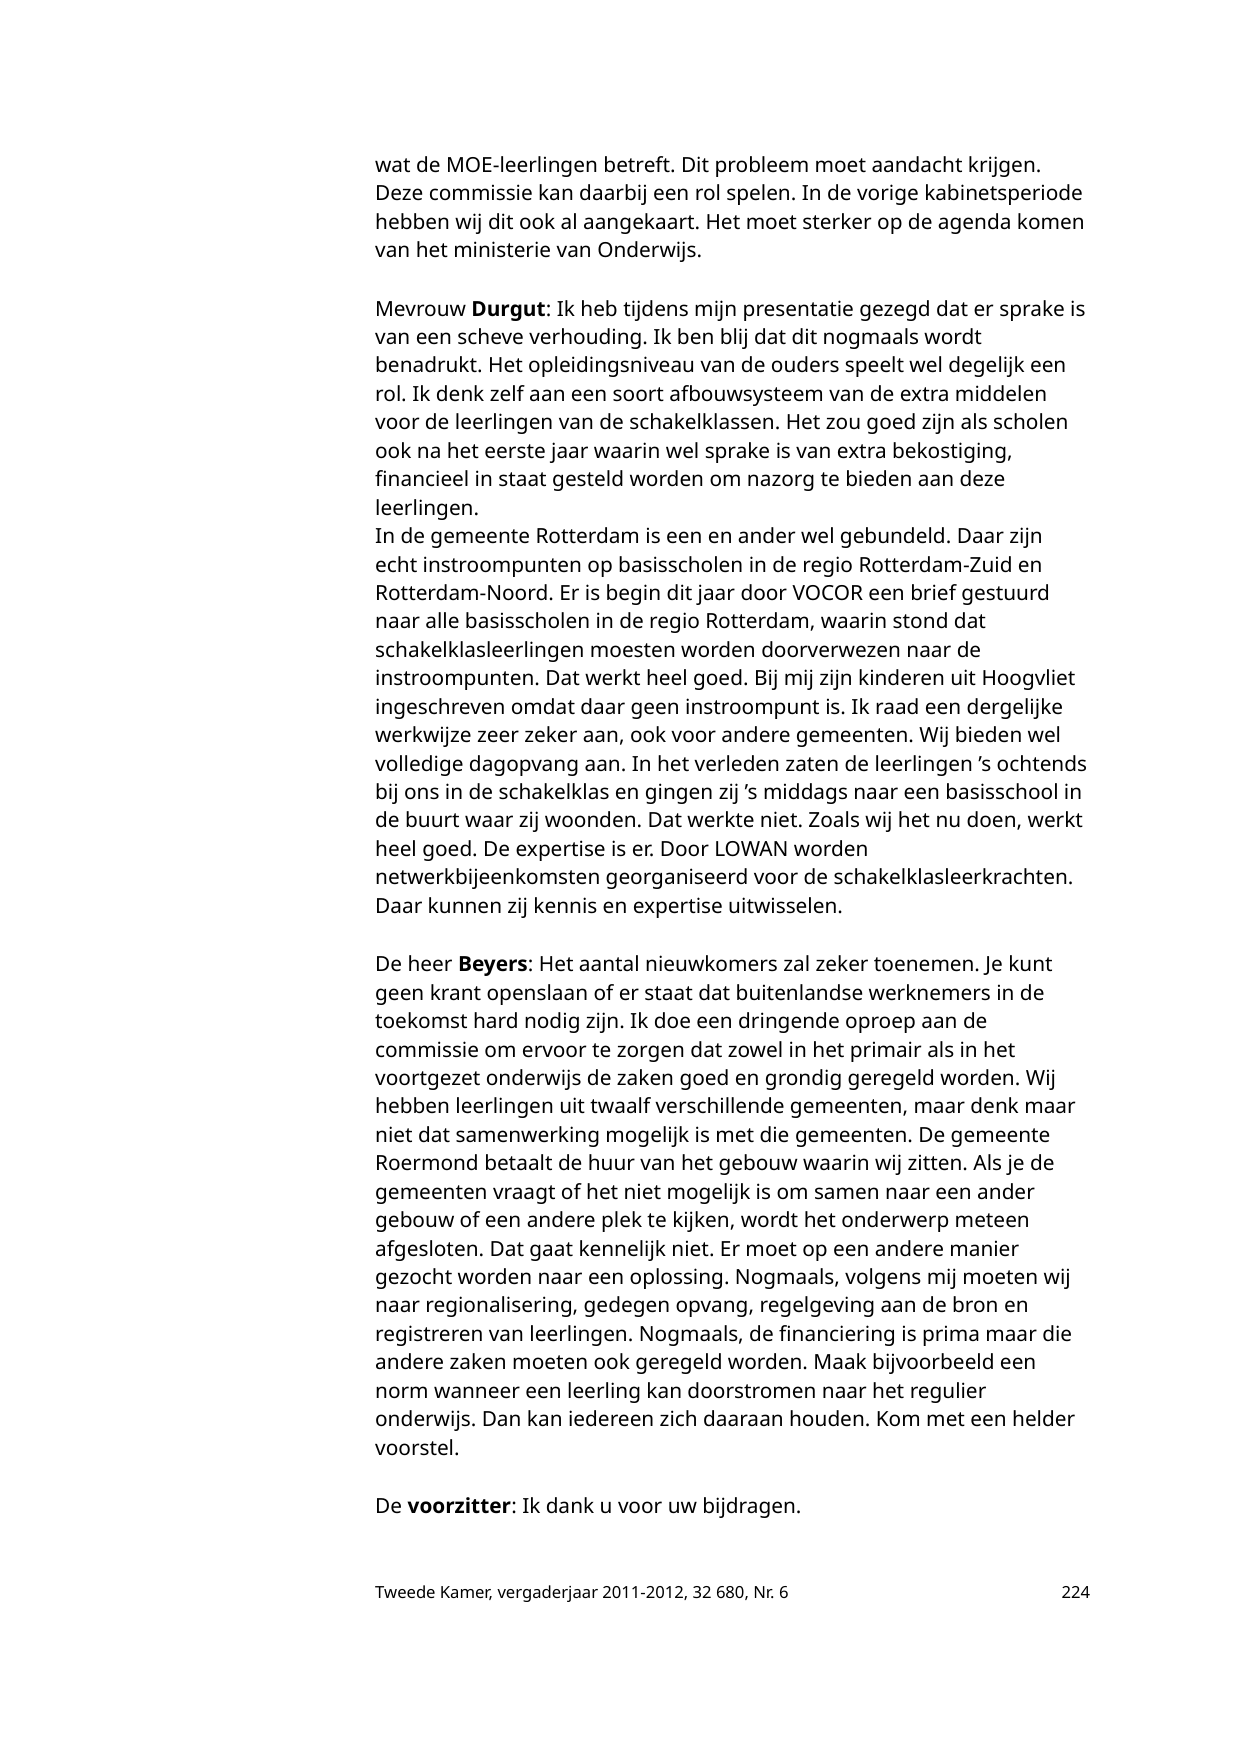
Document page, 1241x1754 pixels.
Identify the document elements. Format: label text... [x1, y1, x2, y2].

text wat de MOE-leerlingen betreft. Dit probleem moet aandacht krijgen. Deze commissie kan daarbij een rol spelen. In de vorige kabinetsperiode hebben wij dit ook al aangekaart. Het moet sterker op de agenda komen van het ministerie van Onderwijs. [375, 150, 1090, 264]
text De heer Beyers: Het aantal nieuwkomers zal zeker toenemen. Je kunt geen krant openslaan of er staat dat buitenlandse werknemers in de toekomst hard nodig zijn. Ik doe een dringende oproep aan de commissie om ervoor te zorgen dat zowel in het primair als in het voortgezet onderwijs de zaken goed en grondig geregeld worden. Wij hebben leerlingen uit twaalf verschillende gemeenten, maar denk maar niet dat samenwerking mogelijk is met die gemeenten. De gemeente Roermond betaalt de huur van het gebouw waarin wij zitten. Als je de gemeenten vraagt of het niet mogelijk is om samen naar een ander gebouw of een andere plek te kijken, wordt het onderwerp meteen afgesloten. Dat gaat kennelijk niet. Er moet op een andere manier gezocht worden naar een oplossing. Nogmaals, volgens mij moeten wij naar regionalisering, gedegen opvang, regelgeving aan de bron en registreren van leerlingen. Nogmaals, de financiering is prima maar die andere zaken moeten ook geregeld worden. Maak bijvoorbeeld een norm wanneer een leerling kan doorstromen naar het regulier onderwijs. Dan kan iedereen zich daaraan houden. Kom met een helder voorstel. [375, 949, 1090, 1461]
text In de gemeente Rotterdam is een en ander wel gebundeld. Daar zijn echt instroompunten op basisscholen in de regio Rotterdam-Zuid en Rotterdam-Noord. Er is begin dit jaar door VOCOR een brief gestuurd naar alle basisscholen in de regio Rotterdam, waarin stond dat schakelklasleerlingen moesten worden doorverwezen naar de instroompunten. Dat werkt heel goed. Bij mij zijn kinderen uit Hoogvliet ingeschreven omdat daar geen instroompunt is. Ik raad een dergelijke werkwijze zeer zeker aan, ook voor andere gemeenten. Wij bieden wel volledige dagopvang aan. In het verleden zaten de leerlingen ’s ochtends bij ons in de schakelklas en gingen zij ’s middags naar een basisschool in de buurt waar zij woonden. Dat werkte niet. Zoals wij het nu doen, werkt heel goed. De expertise is er. Door LOWAN worden netwerkbijeenkomsten georganiseerd voor de schakelklasleerkrachten. Daar kunnen zij kennis en expertise uitwisselen. [375, 521, 1090, 919]
text Mevrouw Durgut: Ik heb tijdens mijn presentatie gezegd dat er sprake is van een scheve verhouding. Ik ben blij dat dit nogmaals wordt benadrukt. Het opleidingsniveau van de ouders speelt wel degelijk een rol. Ik denk zelf aan een soort afbouwsysteem van de extra middelen voor de leerlingen van de schakelklassen. Het zou goed zijn als scholen ook na het eerste jaar waarin wel sprake is van extra bekostiging, financieel in staat gesteld worden om nazorg te bieden aan deze leerlingen. [375, 294, 1090, 521]
text De voorzitter: Ik dank u voor uw bijdragen. [375, 1491, 1090, 1520]
